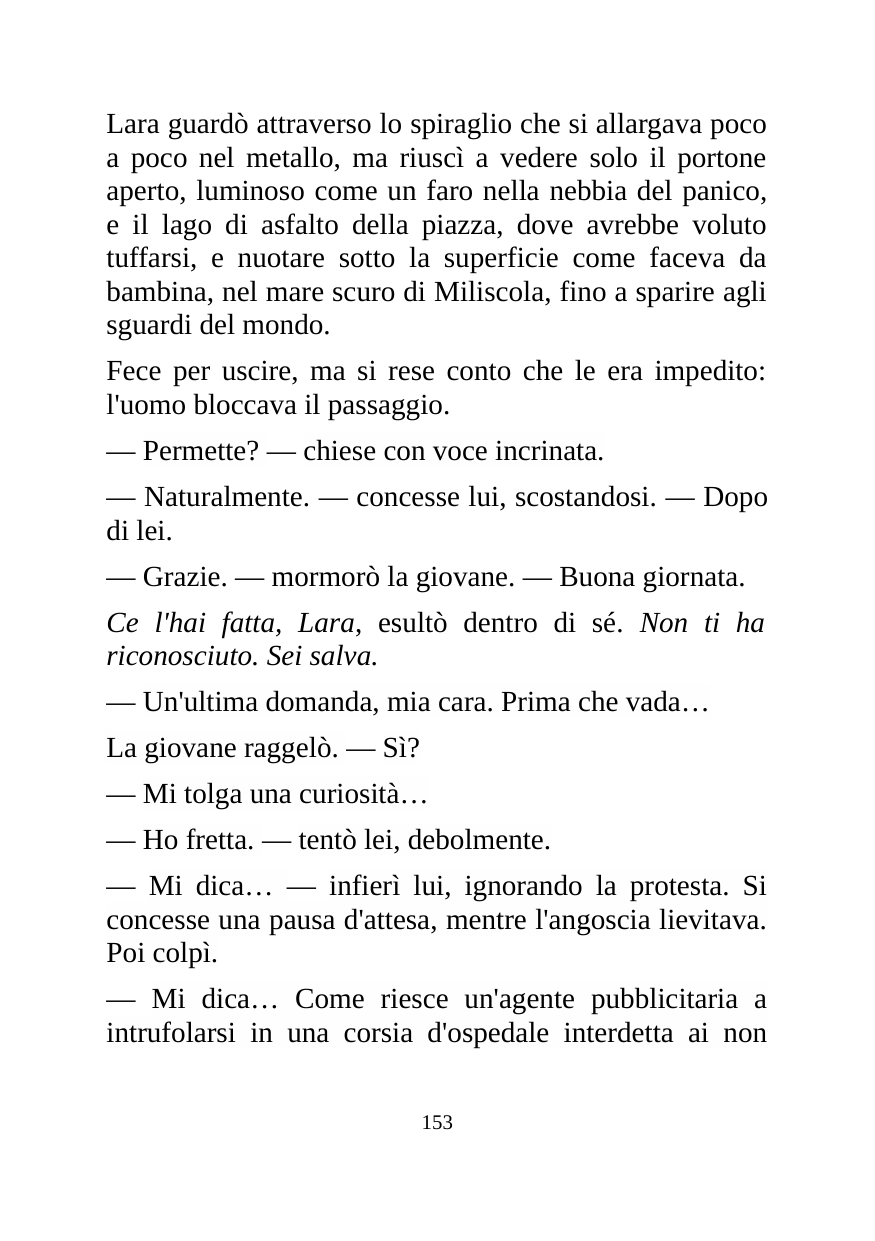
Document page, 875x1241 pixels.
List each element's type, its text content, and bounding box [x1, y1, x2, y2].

text — Un'ultima domanda, mia cara. Prima che vada… [106, 684, 768, 718]
text — Ho fretta. — tentò lei, debolmente. [106, 822, 768, 856]
text — Mi dica… — infierì lui, ignorando la protesta. Si concesse una pausa d'attesa, mentre l'angoscia lievitava. Poi colpì. [106, 868, 768, 969]
text Fece per uscire, ma si rese conto che le era impedito: l'uomo bloccava il passaggio. [106, 353, 768, 421]
text — Naturalmente. — concesse lui, scostandosi. — Dopo di lei. [106, 479, 768, 546]
text Ce l'hai fatta, Lara, esultò dentro di sé. Non ti ha riconosciuto. Sei salva. [106, 605, 768, 672]
text La giovane raggelò. — Sì? [106, 730, 768, 764]
text — Mi dica… Come riesce un'agente pubblicitaria a intrufolarsi in una corsia d'ospedale interdetta ai non [106, 982, 768, 1049]
text — Grazie. — mormorò la giovane. — Buona giornata. [106, 559, 768, 592]
text — Permette? — chiese con voce incrinata. [106, 433, 768, 467]
text Lara guardò attraverso lo spiraglio che si allargava poco a poco nel metallo, ma riuscì a vedere solo il portone aperto, luminoso come un faro nella nebbia del panico, e il lago di asfalto della piazza, dove avrebbe voluto tuffarsi, e nuotare sotto la superficie come faceva da bambina, nel mare scuro di Miliscola, fino a sparire agli sguardi del mondo. [106, 106, 768, 341]
text — Mi tolga una curiosità… [106, 776, 768, 810]
